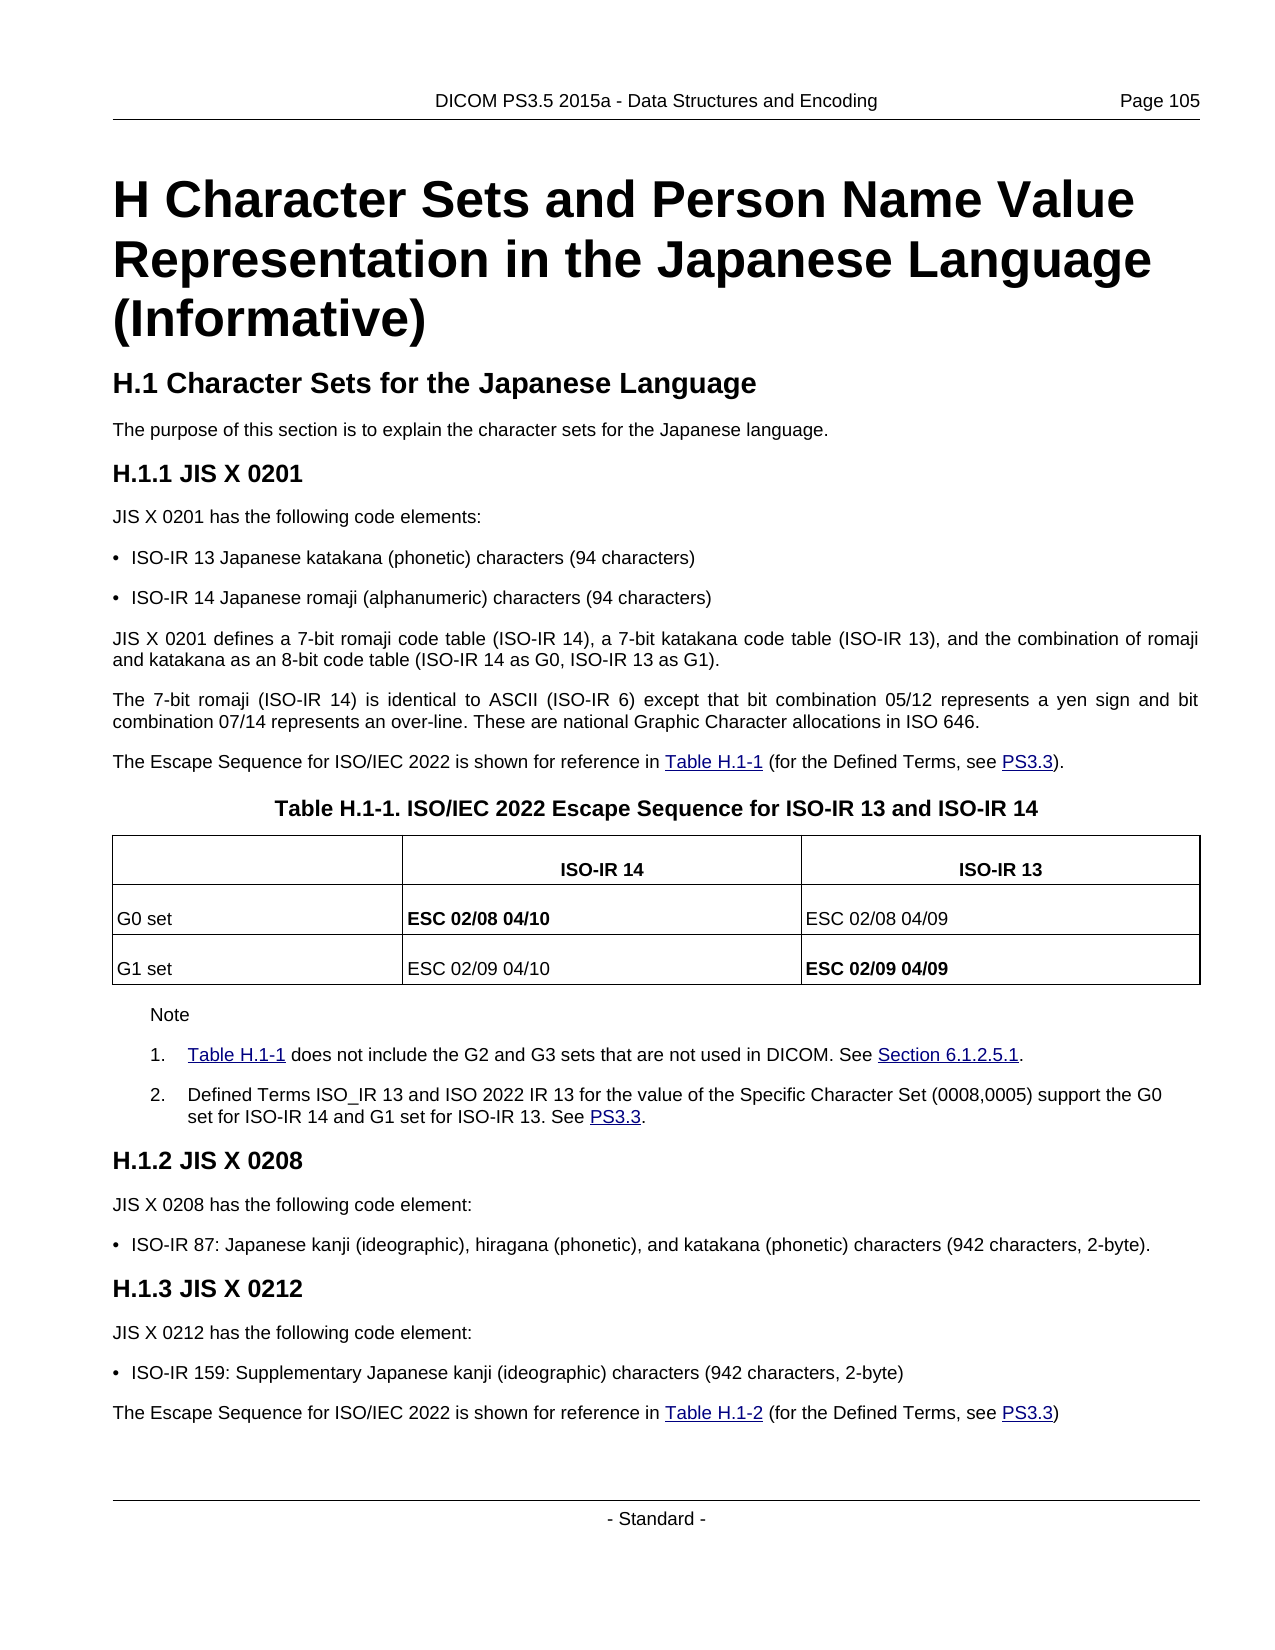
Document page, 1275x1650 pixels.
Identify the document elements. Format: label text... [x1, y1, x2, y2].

table_cell G1 set [113, 935, 402, 983]
list Table H.1-1 does not include the G2 and G3 sets that are not used in DICOM. See Section 6.1.2.5.1. [150, 1044, 1162, 1065]
table_cell G0 set [113, 885, 402, 934]
list Defined Terms ISO_IR 13 and ISO 2022 IR 13 for the value of the Specific Character Set (0008,0005) support the G0 set for ISO-IR 14 and G1 set for ISO-IR 13. See PS3.3. [150, 1084, 1162, 1127]
text H Character Sets and Person Name Value Representation in the Japanese Language (Informative) [112, 169, 1200, 347]
text JIS X 0212 has the following code element: [112, 1321, 1200, 1343]
text JIS X 0201 defines a 7-bit romaji code table (ISO-IR 14), a 7-bit katakana code table (ISO-IR 13), and the combination of romaji and katakana as an 8-bit code table (ISO-IR 14 as G0, ISO-IR 13 as G1). [112, 627, 1200, 670]
text H.1.3 JIS X 0212 [112, 1274, 1200, 1303]
list ISO-IR 14 Japanese romaji (alphanumeric) characters (94 characters) [112, 587, 1200, 608]
table_cell ESC 02/08 04/10 [403, 885, 801, 934]
list ISO-IR 13 Japanese katakana (phonetic) characters (94 characters) [112, 547, 1200, 568]
text The Escape Sequence for ISO/IEC 2022 is shown for reference in Table H.1-2 (for the Defined Terms, see PS3.3) [112, 1402, 1200, 1424]
table_cell ESC 02/09 04/09 [802, 935, 1199, 983]
text JIS X 0208 has the following code element: [112, 1193, 1200, 1215]
list ISO-IR 159: Supplementary Japanese kanji (ideographic) characters (942 characters, 2-byte) [112, 1362, 1200, 1383]
table_cell ESC 02/09 04/10 [403, 935, 801, 983]
list ISO-IR 87: Japanese kanji (ideographic), hiragana (phonetic), and katakana (phonetic) characters (942 characters, 2-byte). [112, 1234, 1200, 1255]
text The Escape Sequence for ISO/IEC 2022 is shown for reference in Table H.1-1 (for the Defined Terms, see PS3.3). [112, 751, 1200, 773]
table_cell ESC 02/08 04/09 [802, 885, 1199, 934]
text The purpose of this section is to explain the character sets for the Japanese language. [112, 418, 1200, 440]
text The 7-bit romaji (ISO-IR 14) is identical to ASCII (ISO-IR 6) except that bit combination 05/12 represents a yen sign and bit combination 07/14 represents an over-line. These are national Graphic Character allocations in ISO 646. [112, 689, 1200, 732]
text H.1.2 JIS X 0208 [112, 1146, 1200, 1174]
table_header [113, 836, 402, 884]
text H.1.1 JIS X 0201 [112, 459, 1200, 488]
text Table H.1-1. ISO/IEC 2022 Escape Sequence for ISO-IR 13 and ISO-IR 14 [112, 795, 1200, 821]
text JIS X 0201 has the following code elements: [112, 506, 1200, 528]
text Note [150, 1003, 1162, 1025]
table_header ISO-IR 13 [802, 836, 1199, 884]
table_header ISO-IR 14 [403, 836, 801, 884]
text H.1 Character Sets for the Japanese Language [112, 366, 1200, 400]
